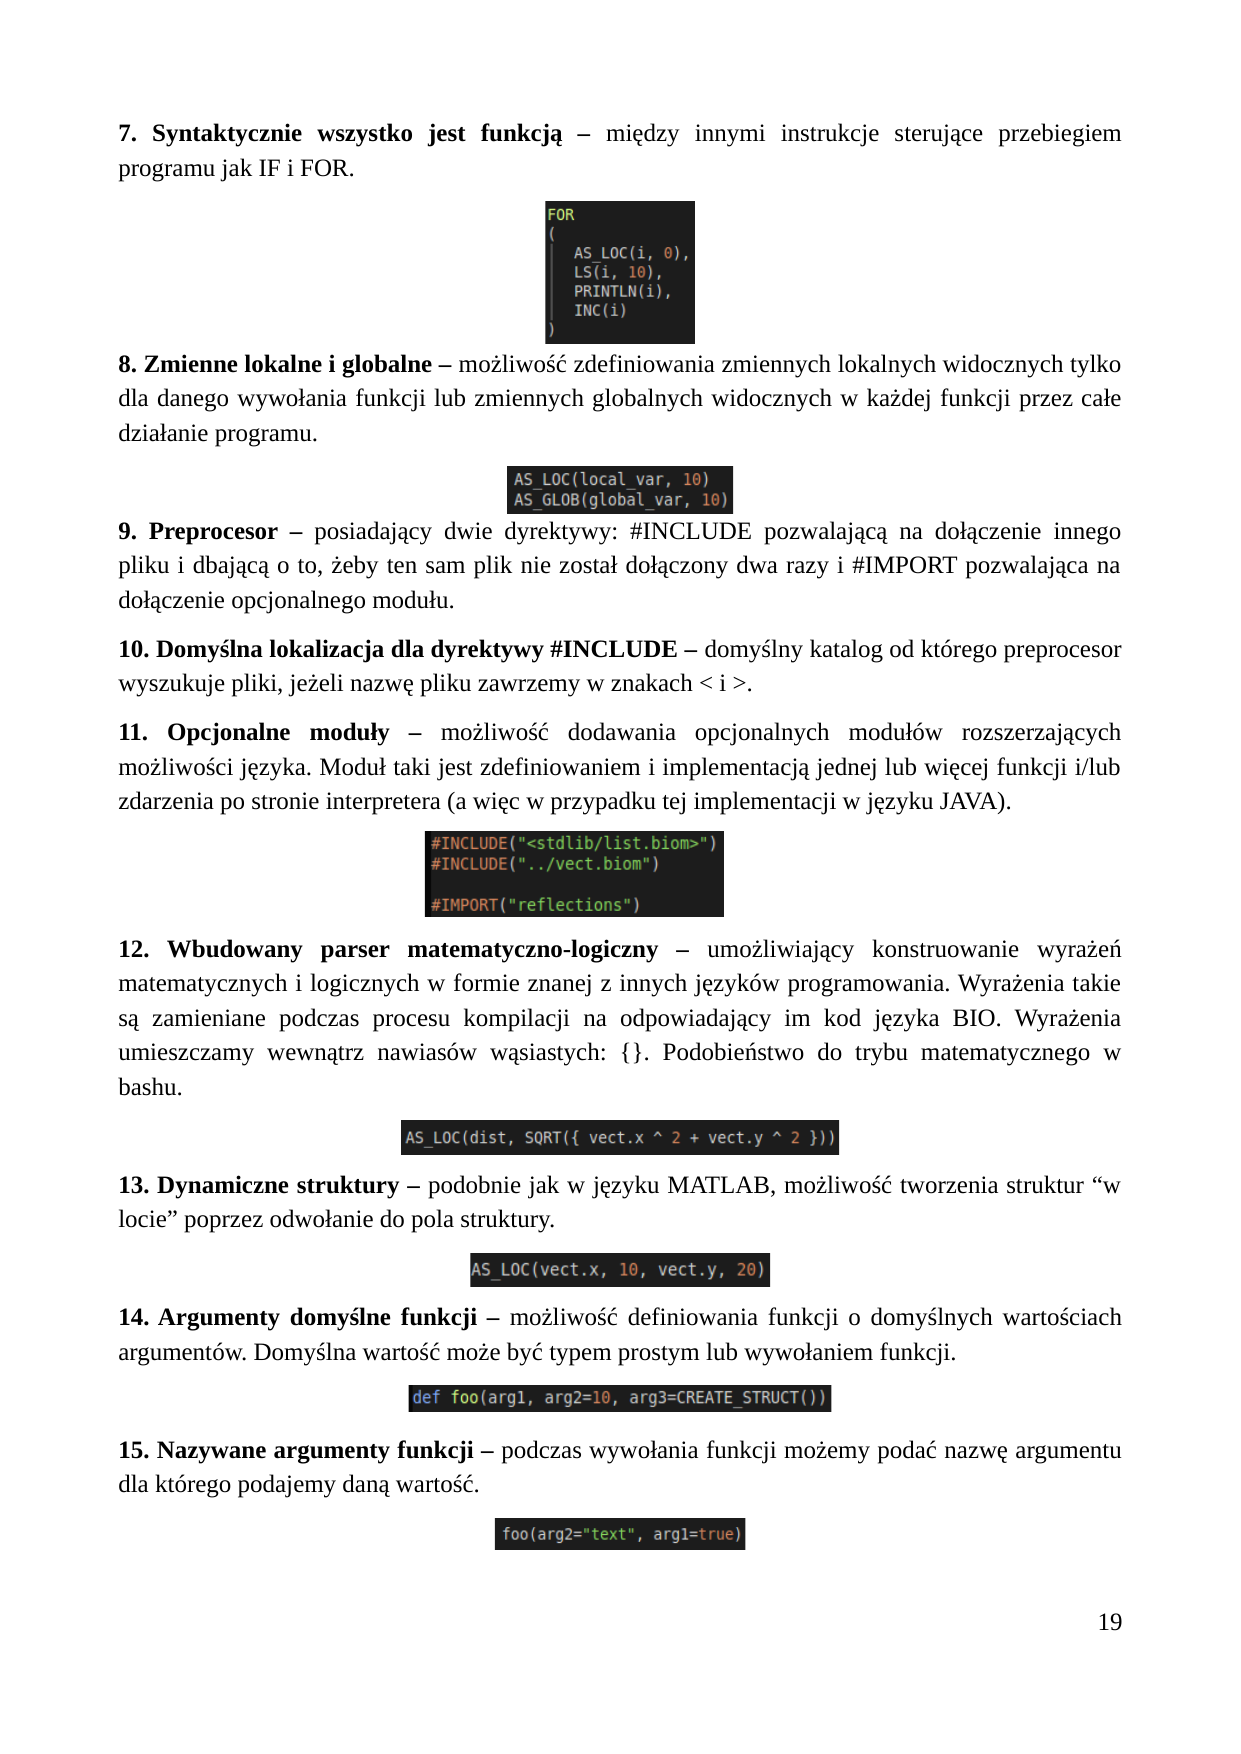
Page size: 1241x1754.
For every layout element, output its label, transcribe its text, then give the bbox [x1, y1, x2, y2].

picture [401, 1120, 840, 1155]
text 15. Nazywane argumenty funkcji – podczas wywołania funkcji możemy podać nazwę argumentu dla którego podajemy daną wartość. [118, 1435, 1122, 1498]
text 14. Argumenty domyślne funkcji – możliwość definiowania funkcji o domyślnych wartościach argumentów. Domyślna wartość może być typem prostym lub wywołaniem funkcji. [118, 1302, 1122, 1366]
picture [470, 1253, 771, 1287]
text 10. Domyślna lokalizacja dla dyrektywy #INCLUDE – domyślny katalog od którego preprocesor wyszukuje pliki, jeżeli nazwę pliku zawrzemy w znakach < i >. [118, 634, 1122, 697]
picture [545, 201, 695, 344]
text 12. Wbudowany parser matematyczno-logiczny – umożliwiający konstruowanie wyrażeń matematycznych i logicznych w formie znanej z innych języków programowania. Wyrażenia takie są zamieniane podczas procesu kompilacji na odpowiadający im kod języka BIO. Wyrażenia umieszczamy wewnątrz nawiasów wąsiastych: {}. Podobieństwo do trybu matematycznego w bashu. [118, 934, 1122, 1100]
picture [424, 831, 724, 917]
picture [494, 1518, 746, 1550]
picture [408, 1385, 832, 1412]
text 13. Dynamiczne struktury – podobnie jak w języku MATLAB, możliwość tworzenia struktur “w locie” poprzez odwołanie do pola struktury. [118, 1170, 1122, 1233]
text 8. Zmienne lokalne i globalne – możliwość zdefiniowania zmiennych lokalnych widocznych tylko dla danego wywołania funkcji lub zmiennych globalnych widocznych w każdej funkcji przez całe działanie programu. [118, 349, 1122, 447]
text 9. Preprocesor – posiadający dwie dyrektywy: #INCLUDE pozwalającą na dołączenie innego pliku i dbającą o to, żeby ten sam plik nie został dołączony dwa razy i #IMPORT pozwalająca na dołączenie opcjonalnego modułu. [118, 516, 1122, 614]
text 7. Syntaktycznie wszystko jest funkcją – między innymi instrukcje sterujące przebiegiem programu jak IF i FOR. [118, 118, 1122, 181]
picture [507, 466, 734, 514]
text 11. Opcjonalne moduły – możliwość dodawania opcjonalnych modułów rozszerzających możliwości języka. Moduł taki jest zdefiniowaniem i implementacją jednej lub więcej funkcji i/lub zdarzenia po stronie interpretera (a więc w przypadku tej implementacji w języku JAVA). [118, 717, 1122, 815]
